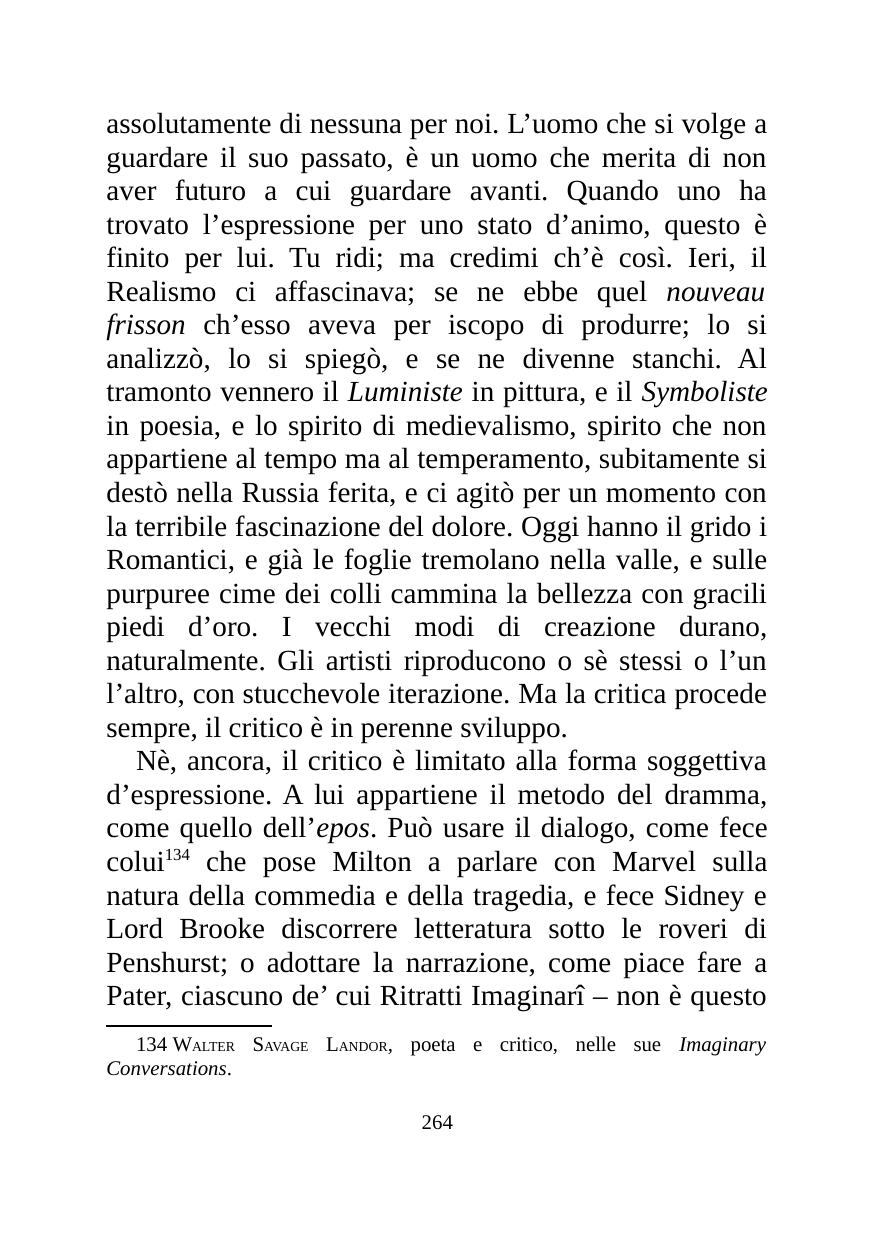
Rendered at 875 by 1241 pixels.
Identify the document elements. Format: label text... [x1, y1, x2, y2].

text assolutamente di nessuna per noi. L’uomo che si volge a guardare il suo passato, è un uomo che merita di non aver futuro a cui guardare avanti. Quando uno ha trovato l’espressione per uno stato d’animo, questo è finito per lui. Tu ridi; ma credimi ch’è così. Ieri, il Realismo ci affascinava; se ne ebbe quel nouveau frisson ch’esso aveva per iscopo di produrre; lo si analizzò, lo si spiegò, e se ne divenne stanchi. Al tramonto vennero il Luministe in pittura, e il Symboliste in poesia, e lo spirito di medievalismo, spirito che non appartiene al tempo ma al temperamento, subitamente si destò nella Russia ferita, e ci agitò per un momento con la terribile fascinazione del dolore. Oggi hanno il grido i Romantici, e già le foglie tremolano nella valle, e sulle purpuree cime dei colli cammina la bellezza con gracili piedi d’oro. I vecchi modi di creazione durano, naturalmente. Gli artisti riproducono o sè stessi o l’un l’altro, con stucchevole iterazione. Ma la critica procede sempre, il critico è in perenne sviluppo. [106, 106, 768, 743]
text Nè, ancora, il critico è limitato alla forma soggettiva d’espressione. A lui appartiene il metodo del dramma, come quello dell’epos. Può usare il dialogo, come fece colui che pose Milton a parlare con Marvel sulla natura della commedia e della tragedia, e fece Sidney e Lord Brooke discorrere letteratura sotto le roveri di Penshurst; o adottare la narrazione, come piace fare a Pater, ciascuno de’ cui Ritratti Imaginarî – non è questo [106, 743, 768, 1012]
text Walter Savage Landor, poeta e critico, nelle sue Imaginary Conversations. [106, 1032, 768, 1080]
